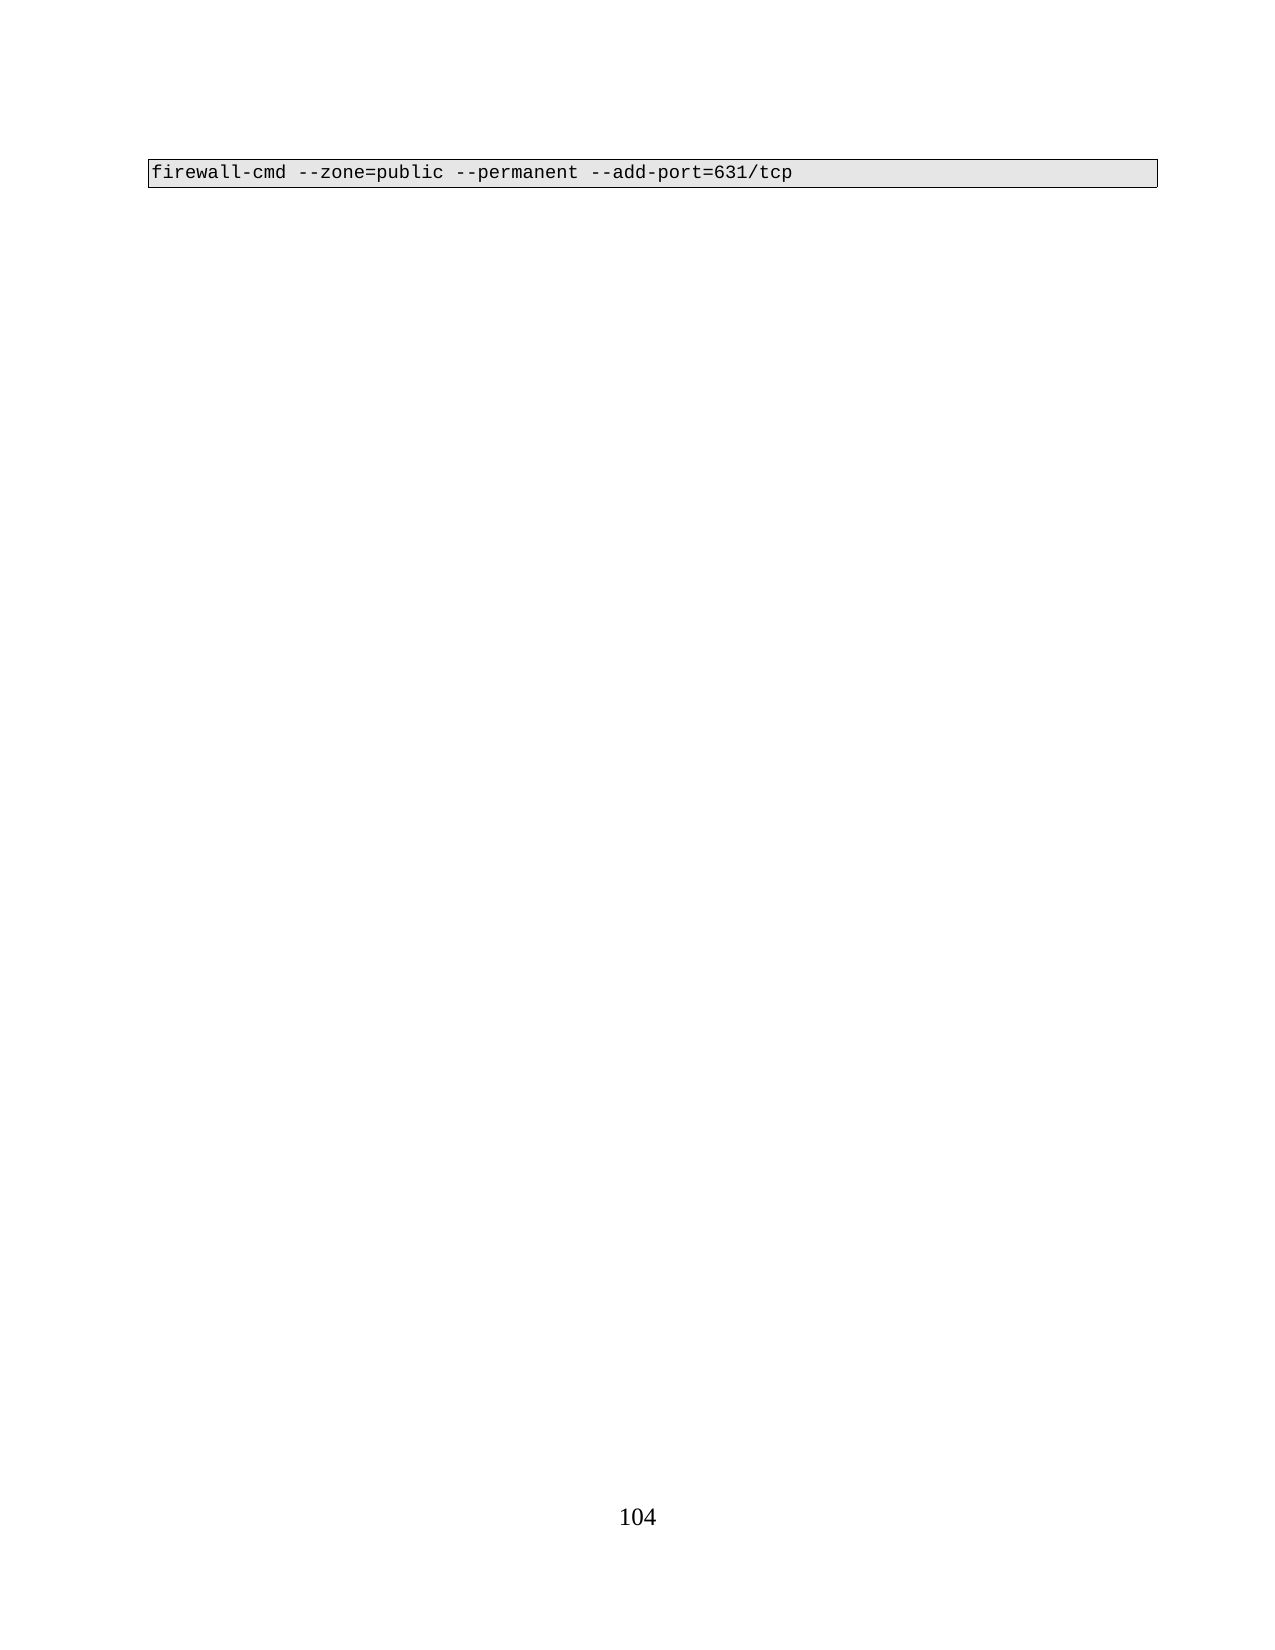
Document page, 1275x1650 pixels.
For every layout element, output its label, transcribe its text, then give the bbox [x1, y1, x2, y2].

text firewall-cmd --zone=public --permanent --add-port=631/tcp [149, 160, 1157, 187]
